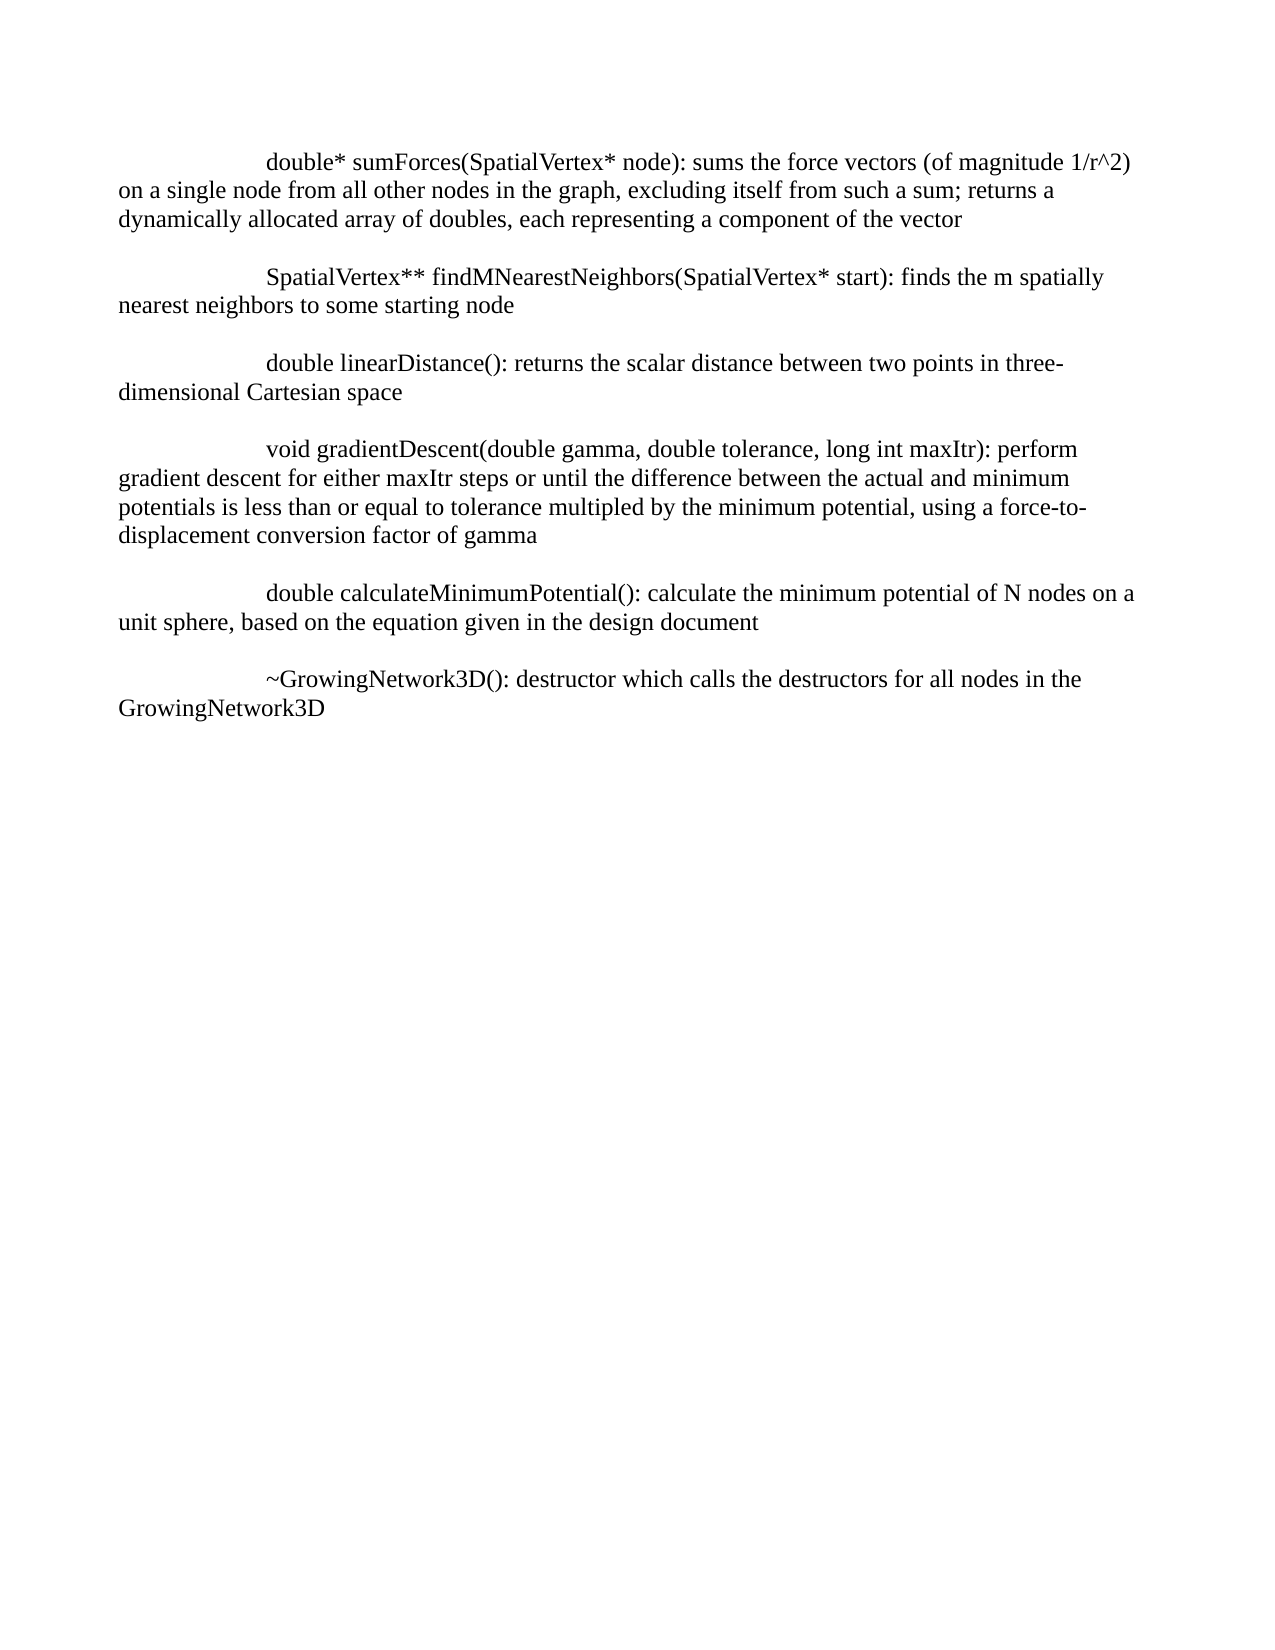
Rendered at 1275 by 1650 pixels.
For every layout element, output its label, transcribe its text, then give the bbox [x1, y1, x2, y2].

text double* sumForces(SpatialVertex* node): sums the force vectors (of magnitude 1/r^2) on a single node from all other nodes in the graph, excluding itself from such a sum; returns a dynamically allocated array of doubles, each representing a component of the vector [118, 147, 1157, 233]
text SpatialVertex** findMNearestNeighbors(SpatialVertex* start): finds the m spatially nearest neighbors to some starting node [118, 262, 1157, 319]
text double calculateMinimumPotential(): calculate the minimum potential of N nodes on a unit sphere, based on the equation given in the design document [118, 578, 1157, 636]
text double linearDistance(): returns the scalar distance between two points in three-dimensional Cartesian space [118, 348, 1157, 406]
text ~GrowingNetwork3D(): destructor which calls the destructors for all nodes in the GrowingNetwork3D [118, 664, 1157, 722]
text void gradientDescent(double gamma, double tolerance, long int maxItr): perform gradient descent for either maxItr steps or until the difference between the actual and minimum potentials is less than or equal to tolerance multipled by the minimum potential, using a force-to-displacement conversion factor of gamma [118, 434, 1157, 549]
